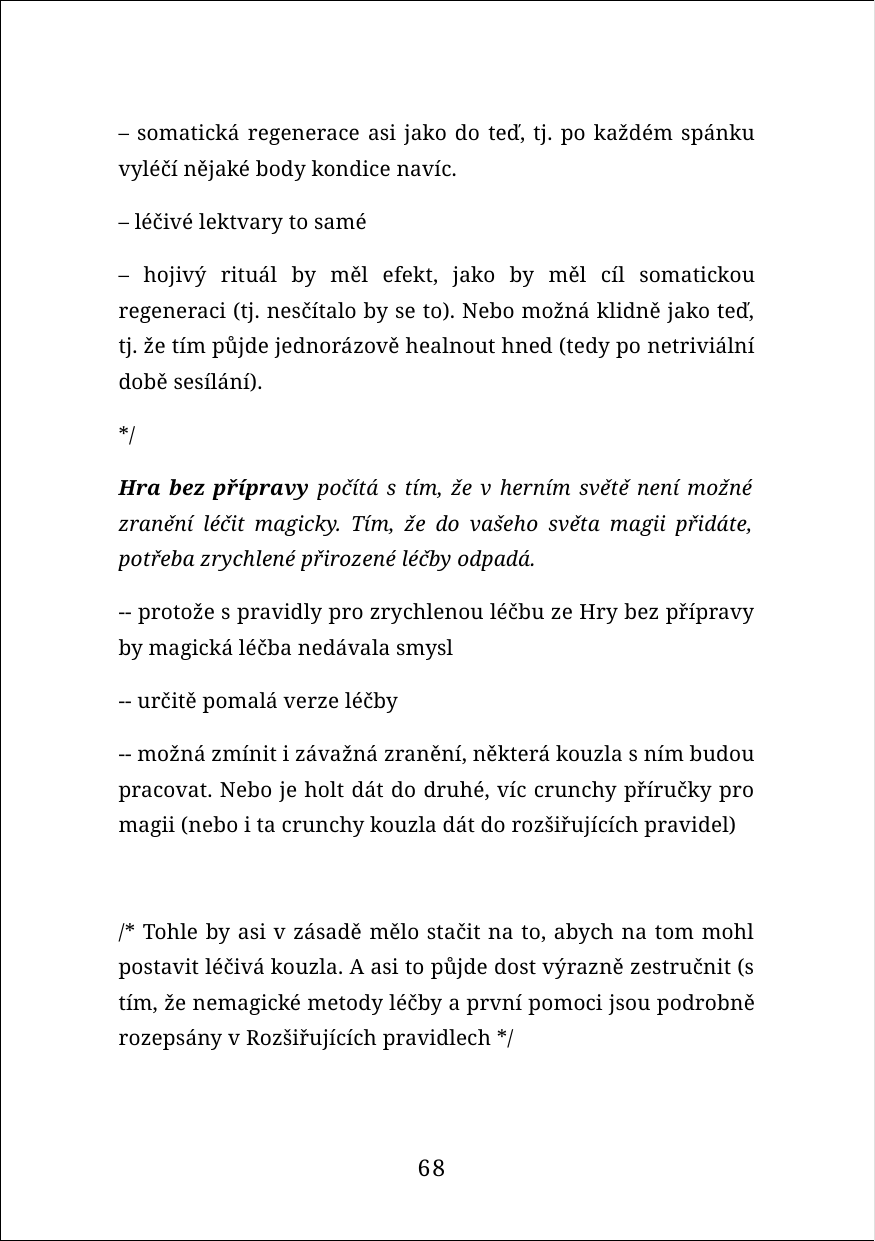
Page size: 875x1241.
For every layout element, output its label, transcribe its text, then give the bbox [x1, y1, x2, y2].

text -- protože s pravidly pro zrychlenou léčbu ze Hry bez přípravy by magická léčba nedávala smysl [118, 597, 756, 661]
text -- možná zmínit i závažná zranění, některá kouzla s ním budou pracovat. Nebo je holt dát do druhé, víc crunchy příručky pro magii (nebo i ta crunchy kouzla dát do rozšiřujících pravidel) [118, 739, 756, 839]
text – léčivé lektvary to samé [118, 207, 756, 235]
text – somatická regenerace asi jako do teď, tj. po každém spánku vyléčí nějaké body kondice navíc. [118, 118, 756, 182]
text -- určitě pomalá verze léčby [118, 686, 756, 715]
text /* Tohle by asi v zásadě mělo stačit na to, abych na tom mohl postavit léčivá kouzla. A asi to půjde dost výrazně zestručnit (s tím, že nemagické metody léčby a první pomoci jsou podrobně rozepsány v Rozšiřujících pravidlech */ [118, 917, 756, 1052]
text – hojivý rituál by měl efekt, jako by měl cíl somatickou regeneraci (tj. nesčítalo by se to). Nebo možná klidně jako teď, tj. že tím půjde jednorázově healnout hned (tedy po netriviální době sesílání). [118, 260, 756, 395]
text Hra bez přípravy počítá s tím, že v herním světě není možné zranění léčit magicky. Tím, že do vašeho světa magii přidáte, potřeba zrychlené přirozené léčby odpadá. [118, 473, 756, 573]
text */ [118, 420, 756, 448]
